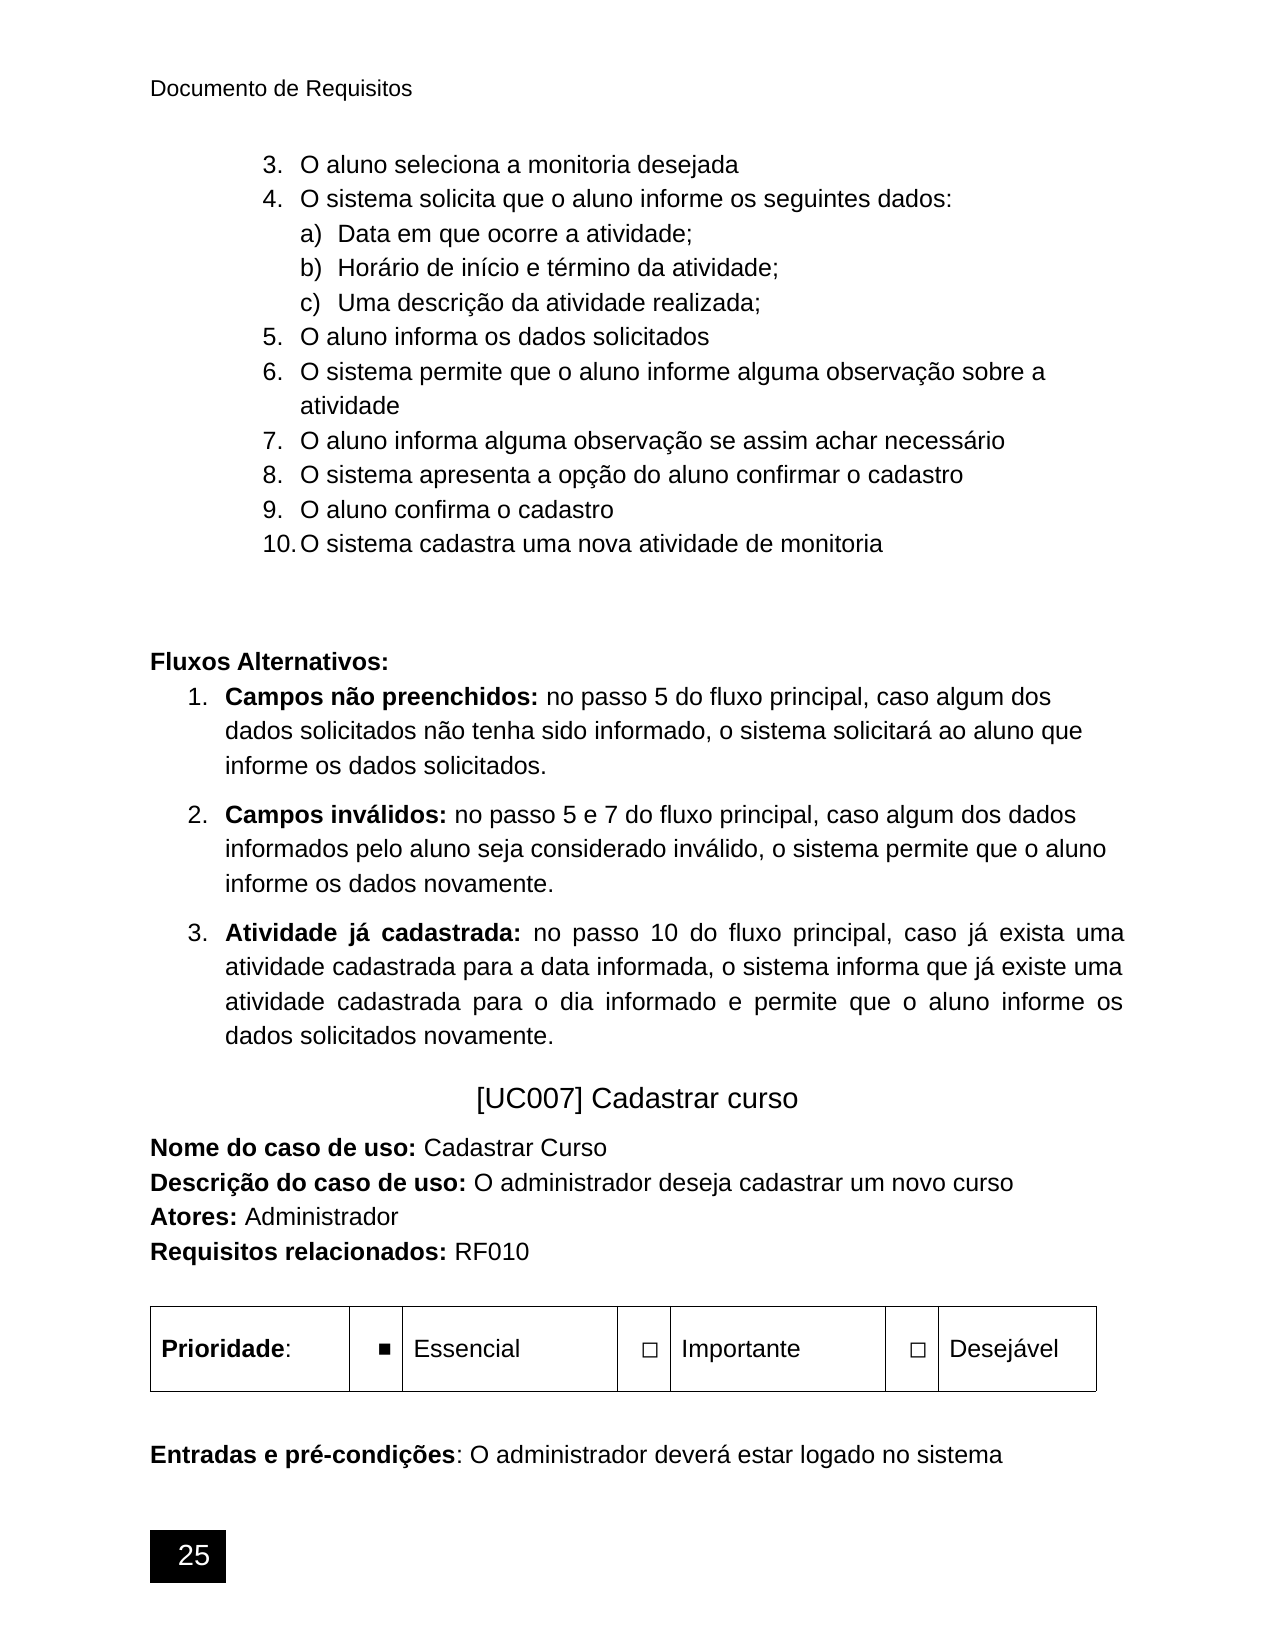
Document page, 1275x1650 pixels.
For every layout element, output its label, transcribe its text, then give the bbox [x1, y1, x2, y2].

text Requisitos relacionados: RF010 [150, 1237, 1125, 1266]
table_header Prioridade: [151, 1307, 349, 1391]
text Nome do caso de uso: Cadastrar Curso [150, 1133, 1125, 1162]
table_header Essencial [403, 1307, 617, 1391]
table_header ◻ [886, 1307, 938, 1391]
list Atividade já cadastrada: no passo 10 do fluxo principal, caso já exista uma atividade cadastrada para a data informada, o sistema informa que já existe uma atividade cadastrada para o dia informado e permite que o aluno informe os dados solicitados novamente. [187, 918, 1125, 1050]
text Fluxos Alternativos: [150, 647, 1125, 676]
list O sistema apresenta a opção do aluno confirmar o cadastro [262, 460, 1125, 489]
list O aluno informa alguma observação se assim achar necessário [262, 426, 1125, 454]
list Data em que ocorre a atividade; [300, 219, 1125, 248]
list O aluno confirma o cadastro [262, 495, 1125, 523]
list O sistema cadastra uma nova atividade de monitoria [262, 529, 1125, 558]
text Descrição do caso de uso: O administrador deseja cadastrar um novo curso [150, 1168, 1125, 1197]
text Atores: Administrador [150, 1202, 1125, 1231]
table_header ◻ [618, 1307, 670, 1391]
text Entradas e pré-condições: O administrador deverá estar logado no sistema [150, 1440, 1125, 1468]
list O sistema permite que o aluno informe alguma observação sobre a atividade [262, 357, 1125, 420]
list Campos inválidos: no passo 5 e 7 do fluxo principal, caso algum dos dados informados pelo aluno seja considerado inválido, o sistema permite que o aluno informe os dados novamente. [187, 800, 1125, 897]
list O sistema solicita que o aluno informe os seguintes dados: [262, 184, 1125, 213]
list Campos não preenchidos: no passo 5 do fluxo principal, caso algum dos dados solicitados não tenha sido informado, o sistema solicitará ao aluno que informe os dados solicitados. [187, 682, 1125, 779]
list Horário de início e término da atividade; [300, 253, 1125, 282]
text [UC007] Cadastrar curso [150, 1081, 1125, 1114]
table_header Importante [671, 1307, 885, 1391]
list O aluno informa os dados solicitados [262, 322, 1125, 351]
list O aluno seleciona a monitoria desejada [262, 150, 1125, 179]
table_header Desejável [939, 1307, 1096, 1391]
table_header ■ [350, 1307, 402, 1391]
list Uma descrição da atividade realizada; [300, 288, 1125, 317]
